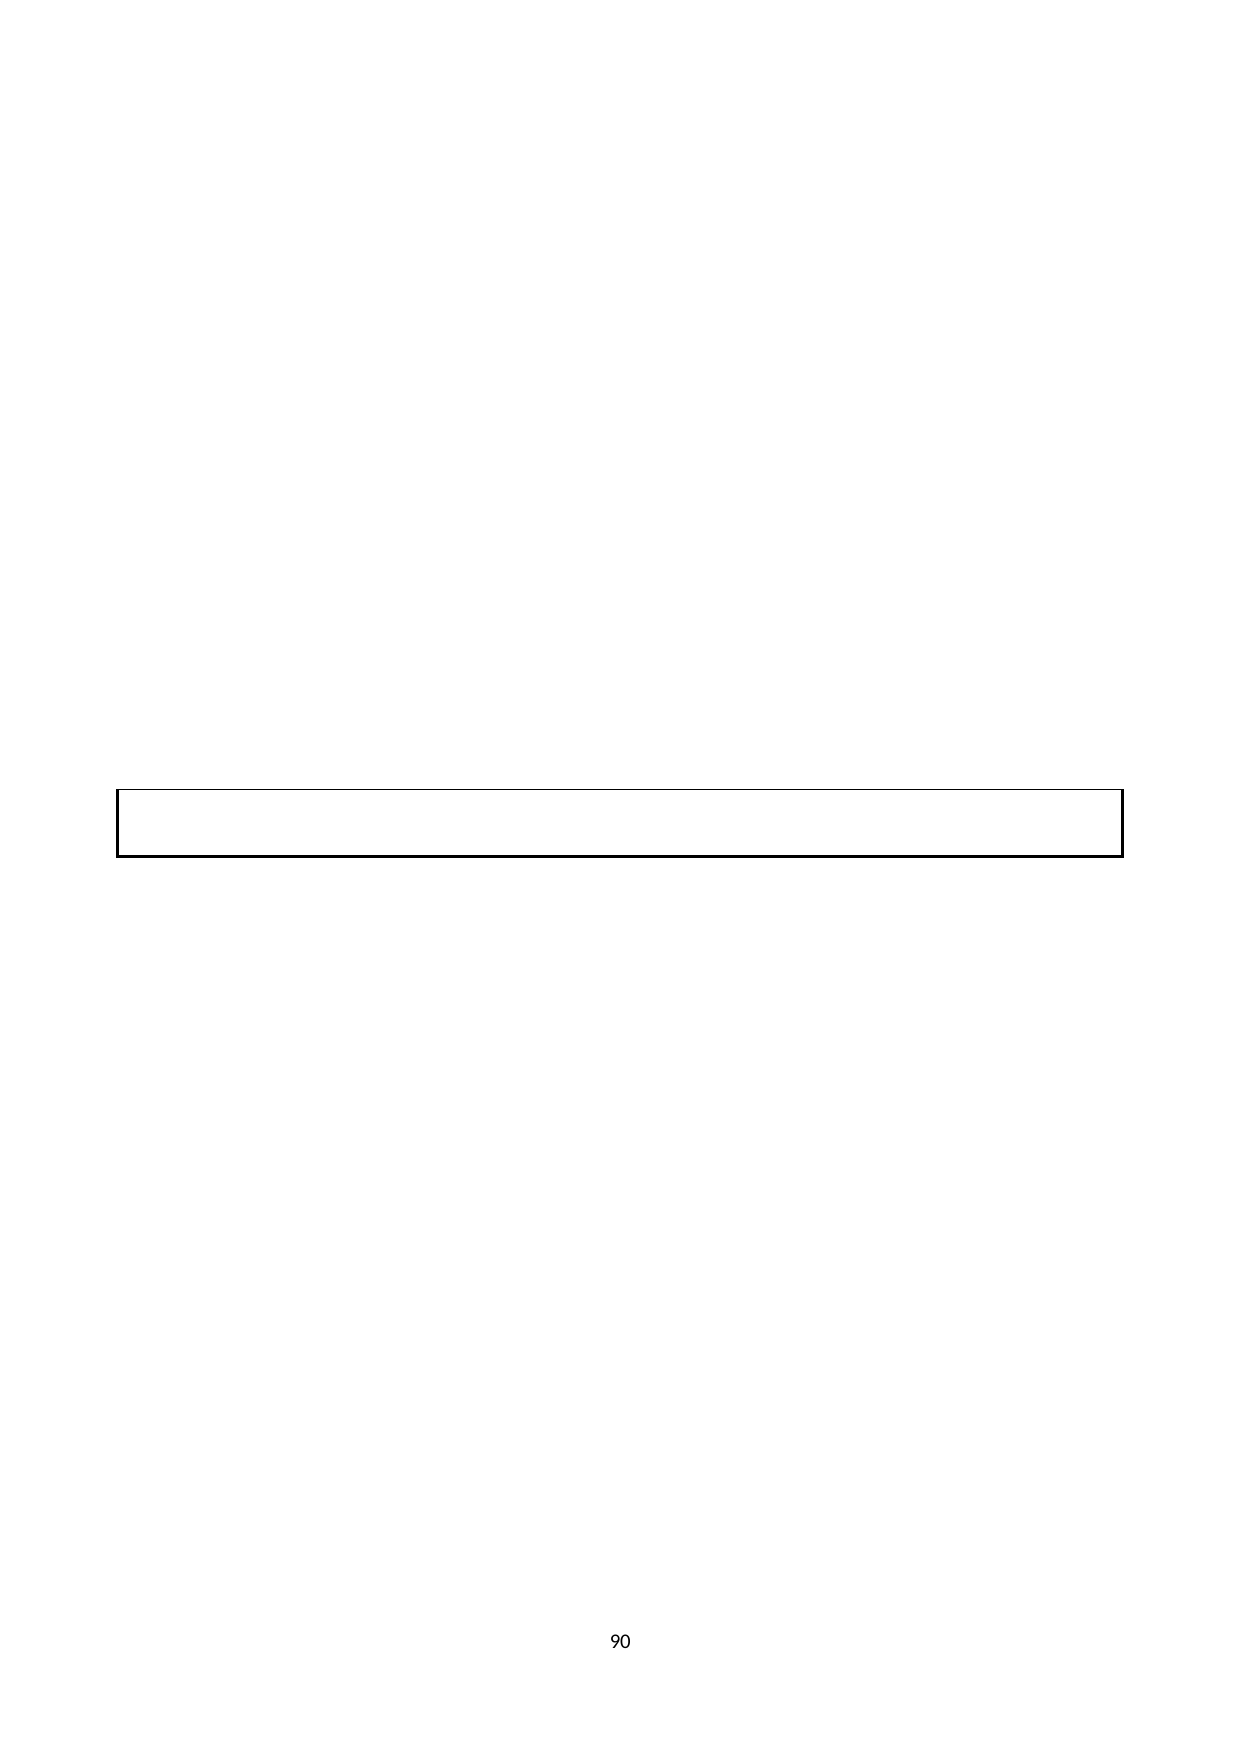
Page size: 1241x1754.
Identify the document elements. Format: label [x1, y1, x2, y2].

table_cell [119, 790, 1121, 855]
